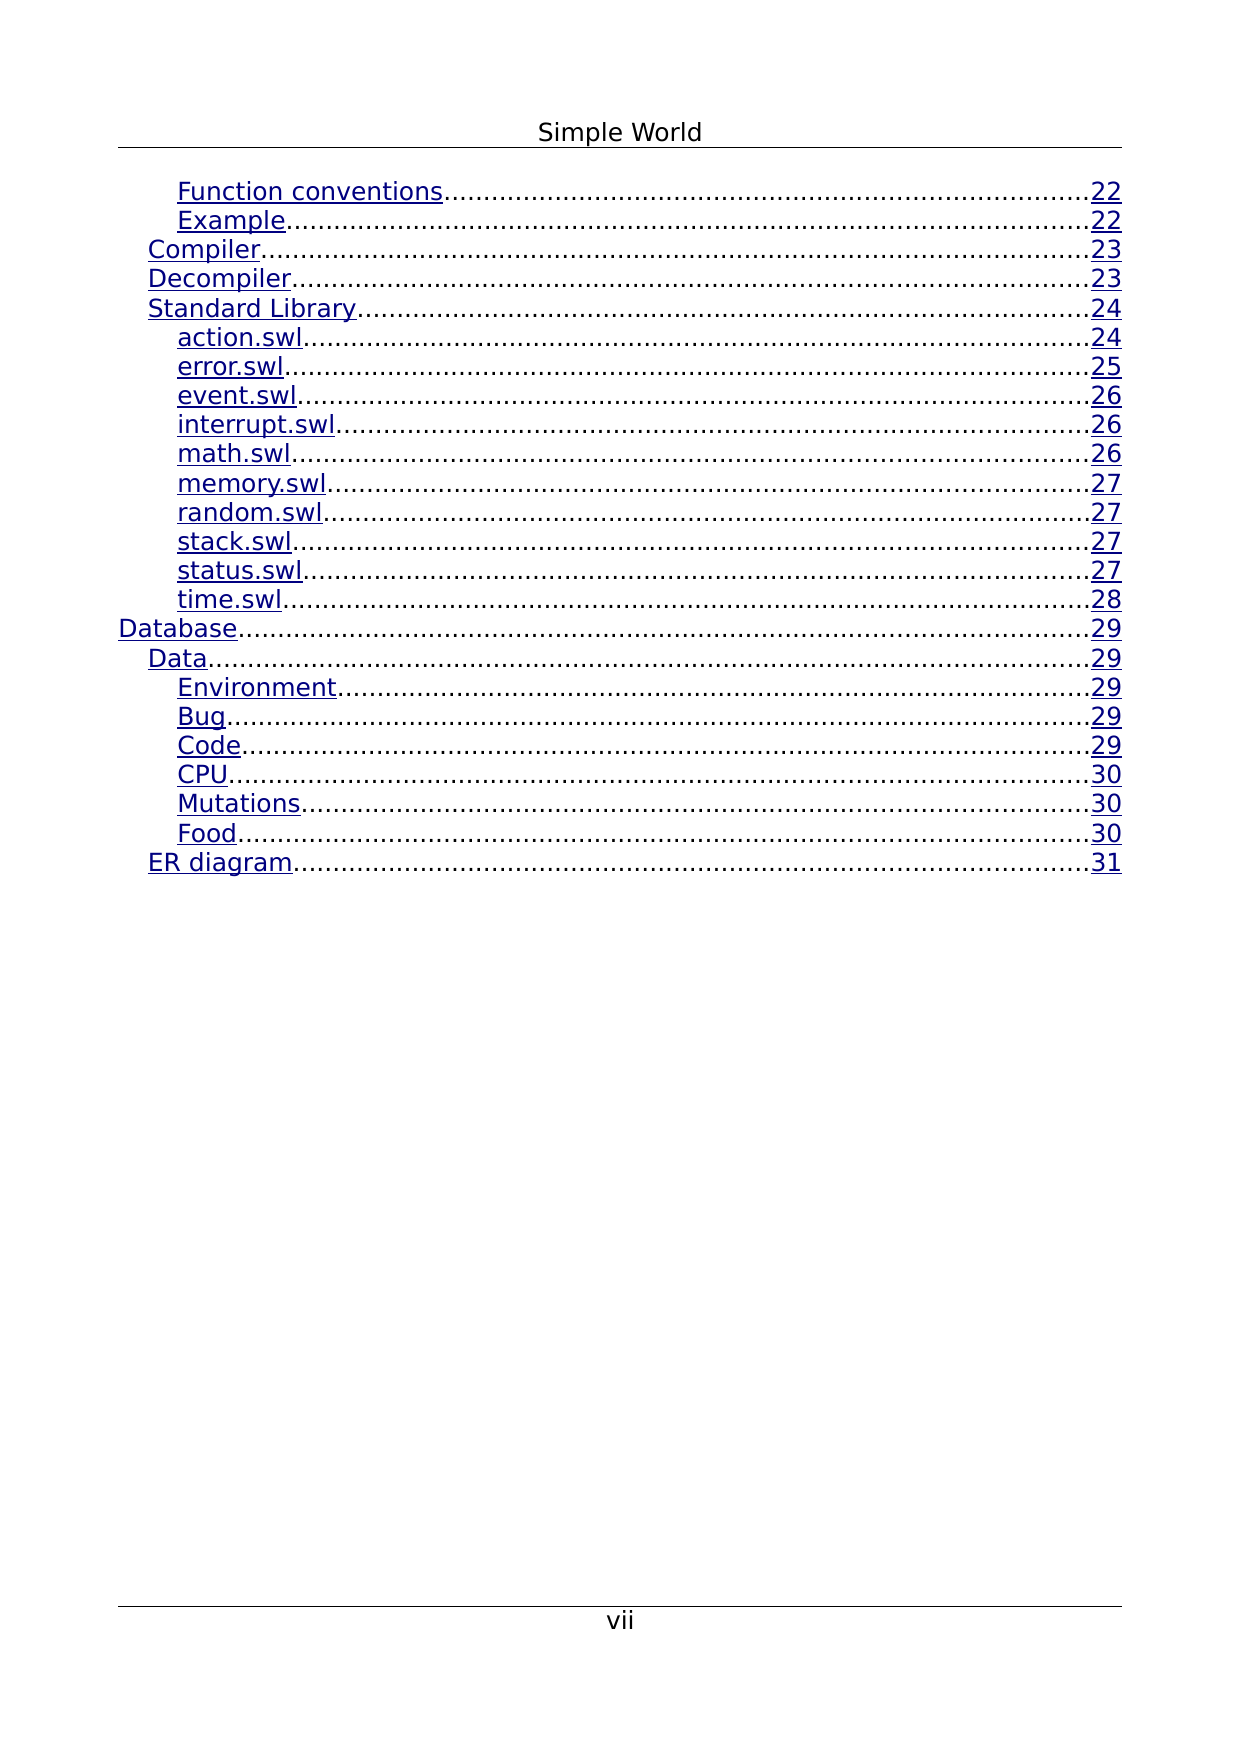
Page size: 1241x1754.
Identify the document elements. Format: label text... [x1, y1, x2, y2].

text Bug 29 [177, 702, 1122, 731]
text Data 29 [148, 644, 1122, 673]
text stack.swl 27 [177, 527, 1122, 556]
text Standard Library 24 [148, 294, 1122, 323]
text Food 30 [177, 819, 1122, 848]
text Database 29 [118, 614, 1122, 644]
text time.swl 28 [177, 585, 1122, 614]
text Compiler 23 [148, 235, 1122, 264]
text event.swl 26 [177, 381, 1122, 410]
text random.swl 27 [177, 498, 1122, 527]
text action.swl 24 [177, 323, 1122, 352]
text Environment 29 [177, 673, 1122, 702]
text memory.swl 27 [177, 469, 1122, 498]
text interrupt.swl 26 [177, 410, 1122, 439]
text Function conventions 22 [177, 177, 1122, 206]
text Mutations 30 [177, 789, 1122, 819]
text Code 29 [177, 731, 1122, 760]
text error.swl 25 [177, 352, 1122, 381]
text Decompiler 23 [148, 264, 1122, 294]
text Example 22 [177, 206, 1122, 235]
text math.swl 26 [177, 439, 1122, 469]
text status.swl 27 [177, 556, 1122, 585]
text CPU 30 [177, 760, 1122, 789]
text ER diagram 31 [148, 848, 1122, 877]
